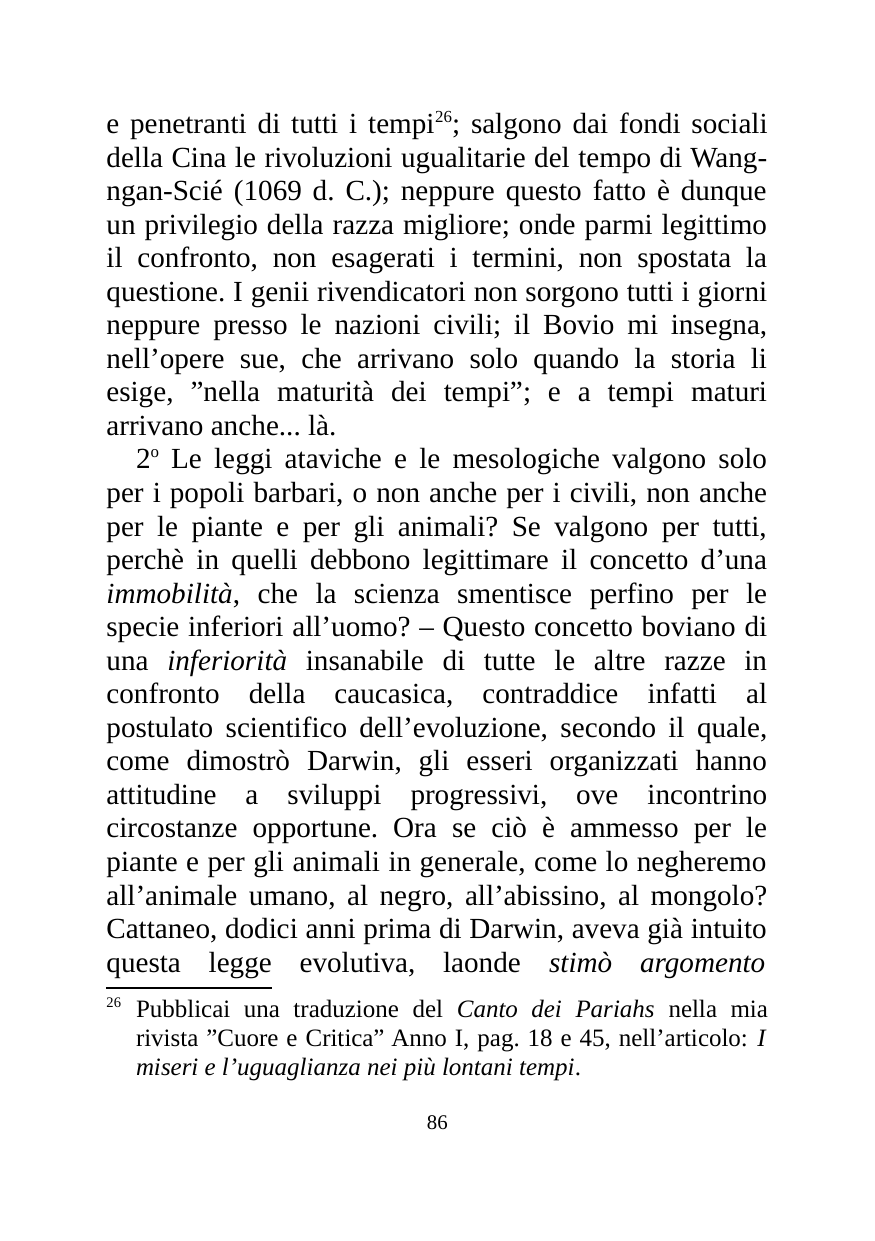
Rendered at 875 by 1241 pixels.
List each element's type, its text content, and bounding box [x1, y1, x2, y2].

text Pubblicai una traduzione del Canto dei Pariahs nella mia rivista ”Cuore e Critica” Anno I, pag. 18 e 45, nell’articolo: I miseri e l’uguaglianza nei più lontani tempi. [106, 994, 768, 1080]
text e penetranti di tutti i tempi; salgono dai fondi sociali della Cina le rivoluzioni ugualitarie del tempo di Wang-ngan-Scié (1069 d. C.); neppure questo fatto è dunque un privilegio della razza migliore; onde parmi legittimo il confronto, non esagerati i termini, non spostata la questione. I genii rivendicatori non sorgono tutti i giorni neppure presso le nazioni civili; il Bovio mi insegna, nell’opere sue, che arrivano solo quando la storia li esige, ”nella maturità dei tempi”; e a tempi maturi arrivano anche... là. [106, 106, 768, 442]
text 2o Le leggi ataviche e le mesologiche valgono solo per i popoli barbari, o non anche per i civili, non anche per le piante e per gli animali? Se valgono per tutti, perchè in quelli debbono legittimare il concetto d’una immobilità, che la scienza smentisce perfino per le specie inferiori all’uomo? – Questo concetto boviano di una inferiorità insanabile di tutte le altre razze in confronto della caucasica, contraddice infatti al postulato scientifico dell’evoluzione, secondo il quale, come dimostrò Darwin, gli esseri organizzati hanno attitudine a sviluppi progressivi, ove incontrino circostanze opportune. Ora se ciò è ammesso per le piante e per gli animali in generale, come lo negheremo all’animale umano, al negro, all’abissino, al mongolo? Cattaneo, dodici anni prima di Darwin, aveva già intuito questa legge evolutiva, laonde stimò argomento [106, 442, 768, 978]
